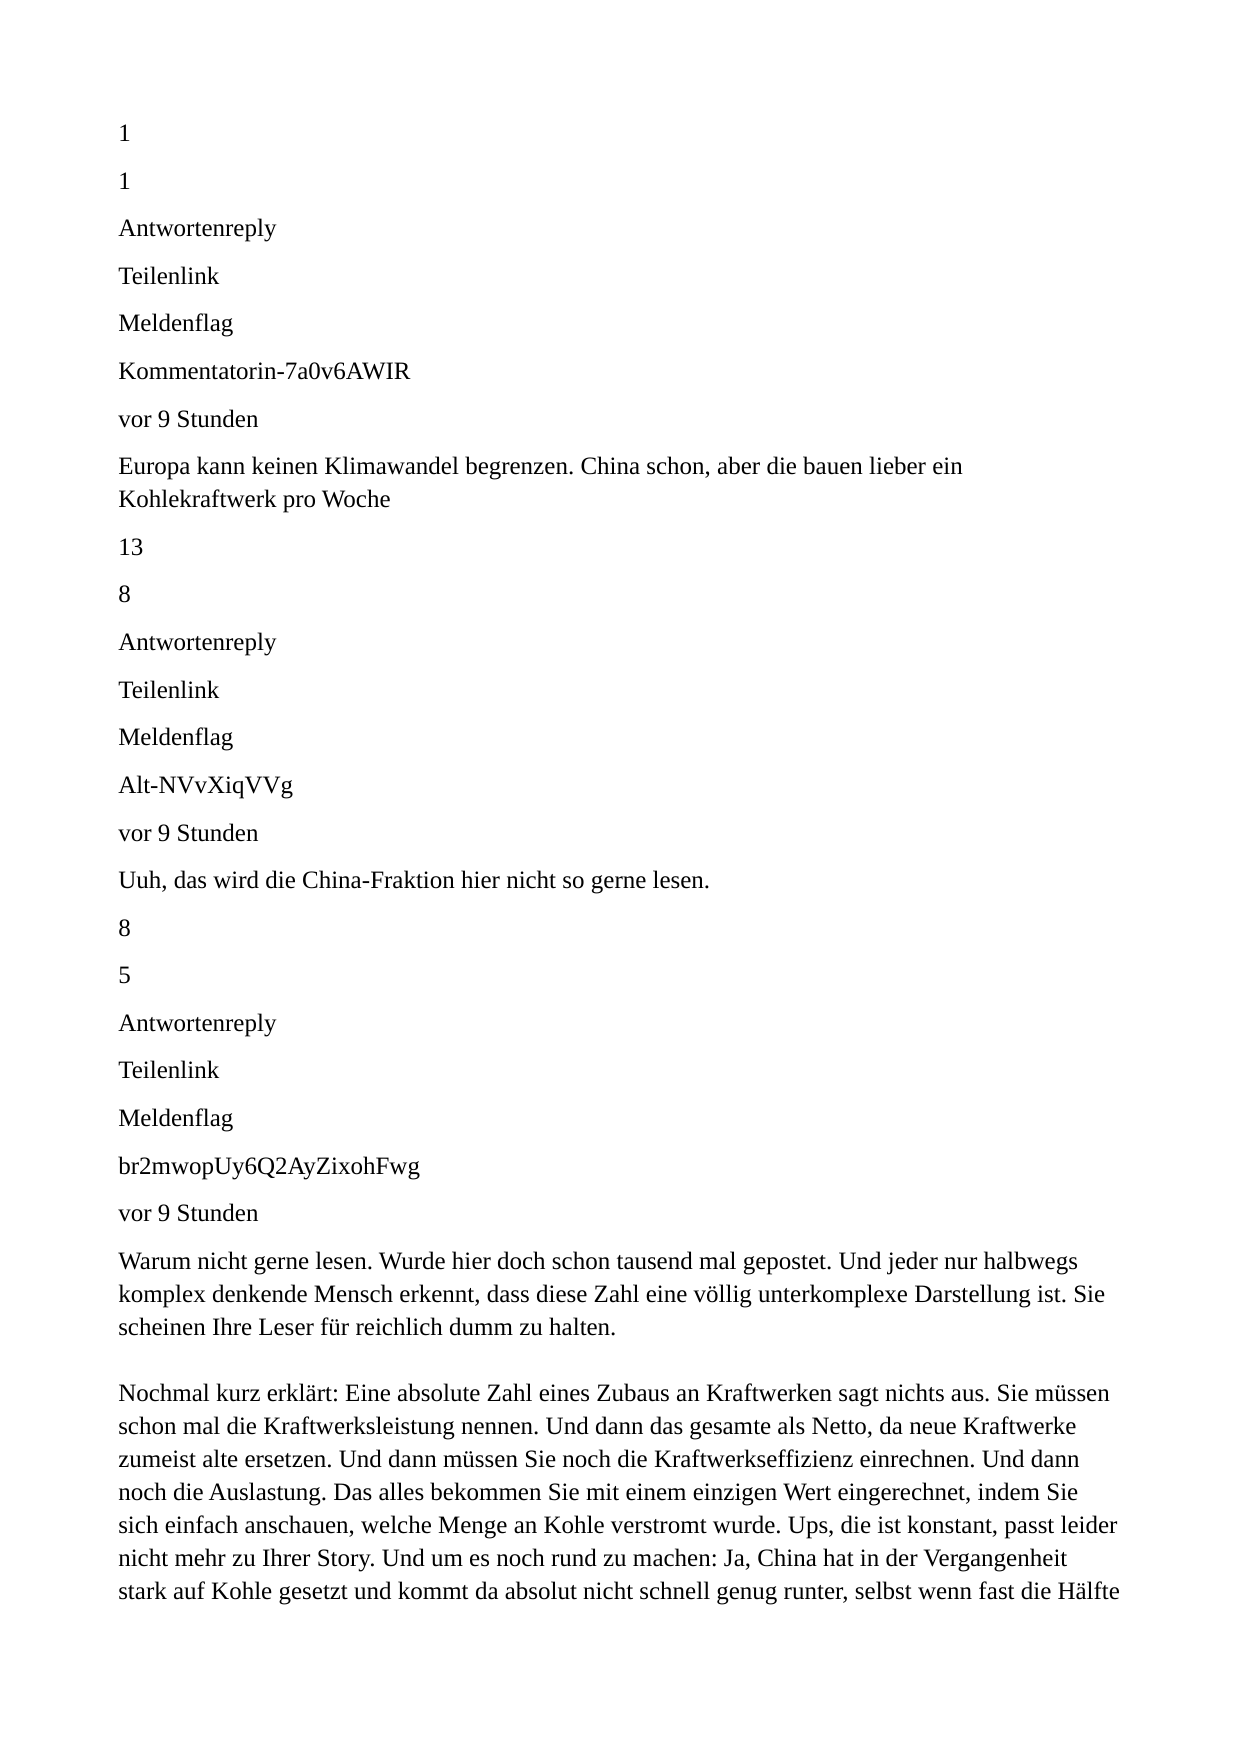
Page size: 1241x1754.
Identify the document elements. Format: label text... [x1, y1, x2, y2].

text Teilenlink [118, 261, 1122, 290]
text vor 9 Stunden [118, 818, 1122, 846]
text 13 [118, 532, 1122, 561]
text Meldenflag [118, 722, 1122, 751]
text Antwortenreply [118, 1008, 1122, 1037]
text 5 [118, 960, 1122, 989]
text 8 [118, 579, 1122, 608]
text 8 [118, 913, 1122, 942]
text br2mwopUy6Q2AyZixohFwg [118, 1151, 1122, 1179]
text 1 [118, 166, 1122, 194]
text Antwortenreply [118, 213, 1122, 242]
text Alt-NVvXiqVVg [118, 770, 1122, 799]
text Teilenlink [118, 675, 1122, 703]
text Meldenflag [118, 1103, 1122, 1132]
text Uuh, das wird die China-Fraktion hier nicht so gerne lesen. [118, 865, 1122, 894]
text Europa kann keinen Klimawandel begrenzen. China schon, aber die bauen lieber ein Kohlekraftwerk pro Woche [118, 451, 1122, 513]
text Teilenlink [118, 1056, 1122, 1084]
text vor 9 Stunden [118, 1198, 1122, 1227]
text 1 [118, 118, 1122, 147]
text Antwortenreply [118, 627, 1122, 656]
text Warum nicht gerne lesen. Wurde hier doch schon tausend mal gepostet. Und jeder nur halbwegs komplex denkende Mensch erkennt, dass diese Zahl eine völlig unterkomplexe Darstellung ist. Sie scheinen Ihre Leser für reichlich dumm zu halten. Nochmal kurz erklärt: Eine absolute Zahl eines Zubaus an Kraftwerken sagt nichts aus. Sie müssen schon mal die Kraftwerksleistung nennen. Und dann das gesamte als Netto, da neue Kraftwerke zumeist alte ersetzen. Und dann müssen Sie noch die Kraftwerkseffizienz einrechnen. Und dann noch die Auslastung. Das alles bekommen Sie mit einem einzigen Wert eingerechnet, indem Sie sich einfach anschauen, welche Menge an Kohle verstromt wurde. Ups, die ist konstant, passt leider nicht mehr zu Ihrer Story. Und um es noch rund zu machen: Ja, China hat in der Vergangenheit stark auf Kohle gesetzt und kommt da absolut nicht schnell genug runter, selbst wenn fast die Hälfte [118, 1246, 1122, 1605]
text Meldenflag [118, 308, 1122, 337]
text vor 9 Stunden [118, 404, 1122, 432]
text Kommentatorin-7a0v6AWIR [118, 356, 1122, 385]
